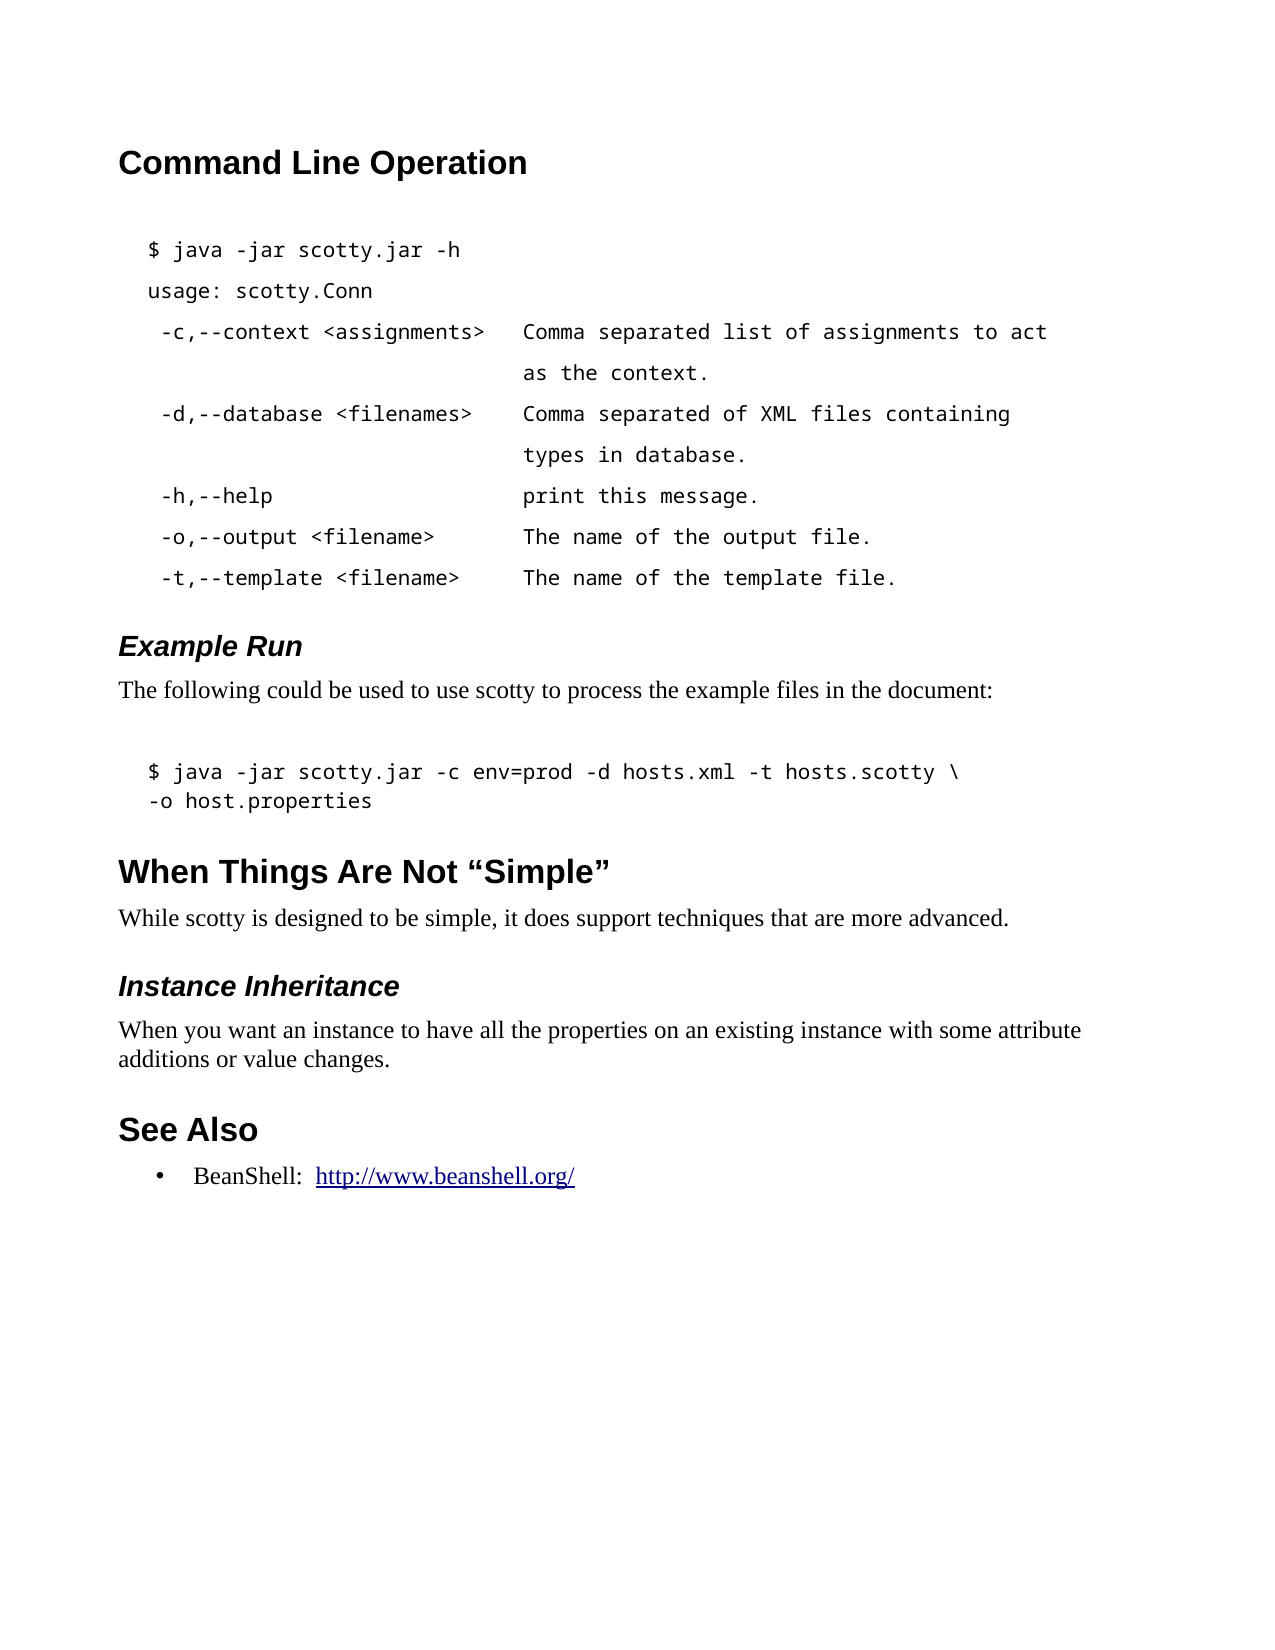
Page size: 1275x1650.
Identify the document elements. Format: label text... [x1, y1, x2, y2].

text -t,--template <filename> The name of the template file. [148, 563, 1157, 591]
text as the context. [148, 358, 1157, 387]
subtitle Command Line Operation [118, 143, 1157, 182]
text -c,--context <assignments> Comma separated list of assignments to act [148, 317, 1157, 346]
text -d,--database <filenames> Comma separated of XML files containing [148, 399, 1157, 428]
text The following could be used to use scotty to process the example files in the document: [118, 675, 1157, 704]
subtitle See Also [118, 1110, 1157, 1149]
text types in database. [148, 440, 1157, 469]
text While scotty is designed to be simple, it does support techniques that are more advanced. [118, 903, 1157, 932]
text -h,--help print this message. [148, 481, 1157, 509]
subtitle Instance Inheritance [118, 969, 1157, 1003]
text When you want an instance to have all the properties on an existing instance with some attribute additions or value changes. [118, 1015, 1157, 1073]
list BeanShell: http://www.beanshell.org/ [156, 1161, 1157, 1190]
text -o,--output <filename> The name of the output file. [148, 522, 1157, 551]
subtitle Example Run [118, 629, 1157, 662]
text $ java -jar scotty.jar -h [148, 236, 1157, 264]
text $ java -jar scotty.jar -c env=prod -d hosts.xml -t hosts.scotty \ -o host.properties [148, 757, 1157, 814]
subtitle When Things Are Not “Simple” [118, 852, 1157, 891]
text usage: scotty.Conn [148, 276, 1157, 305]
